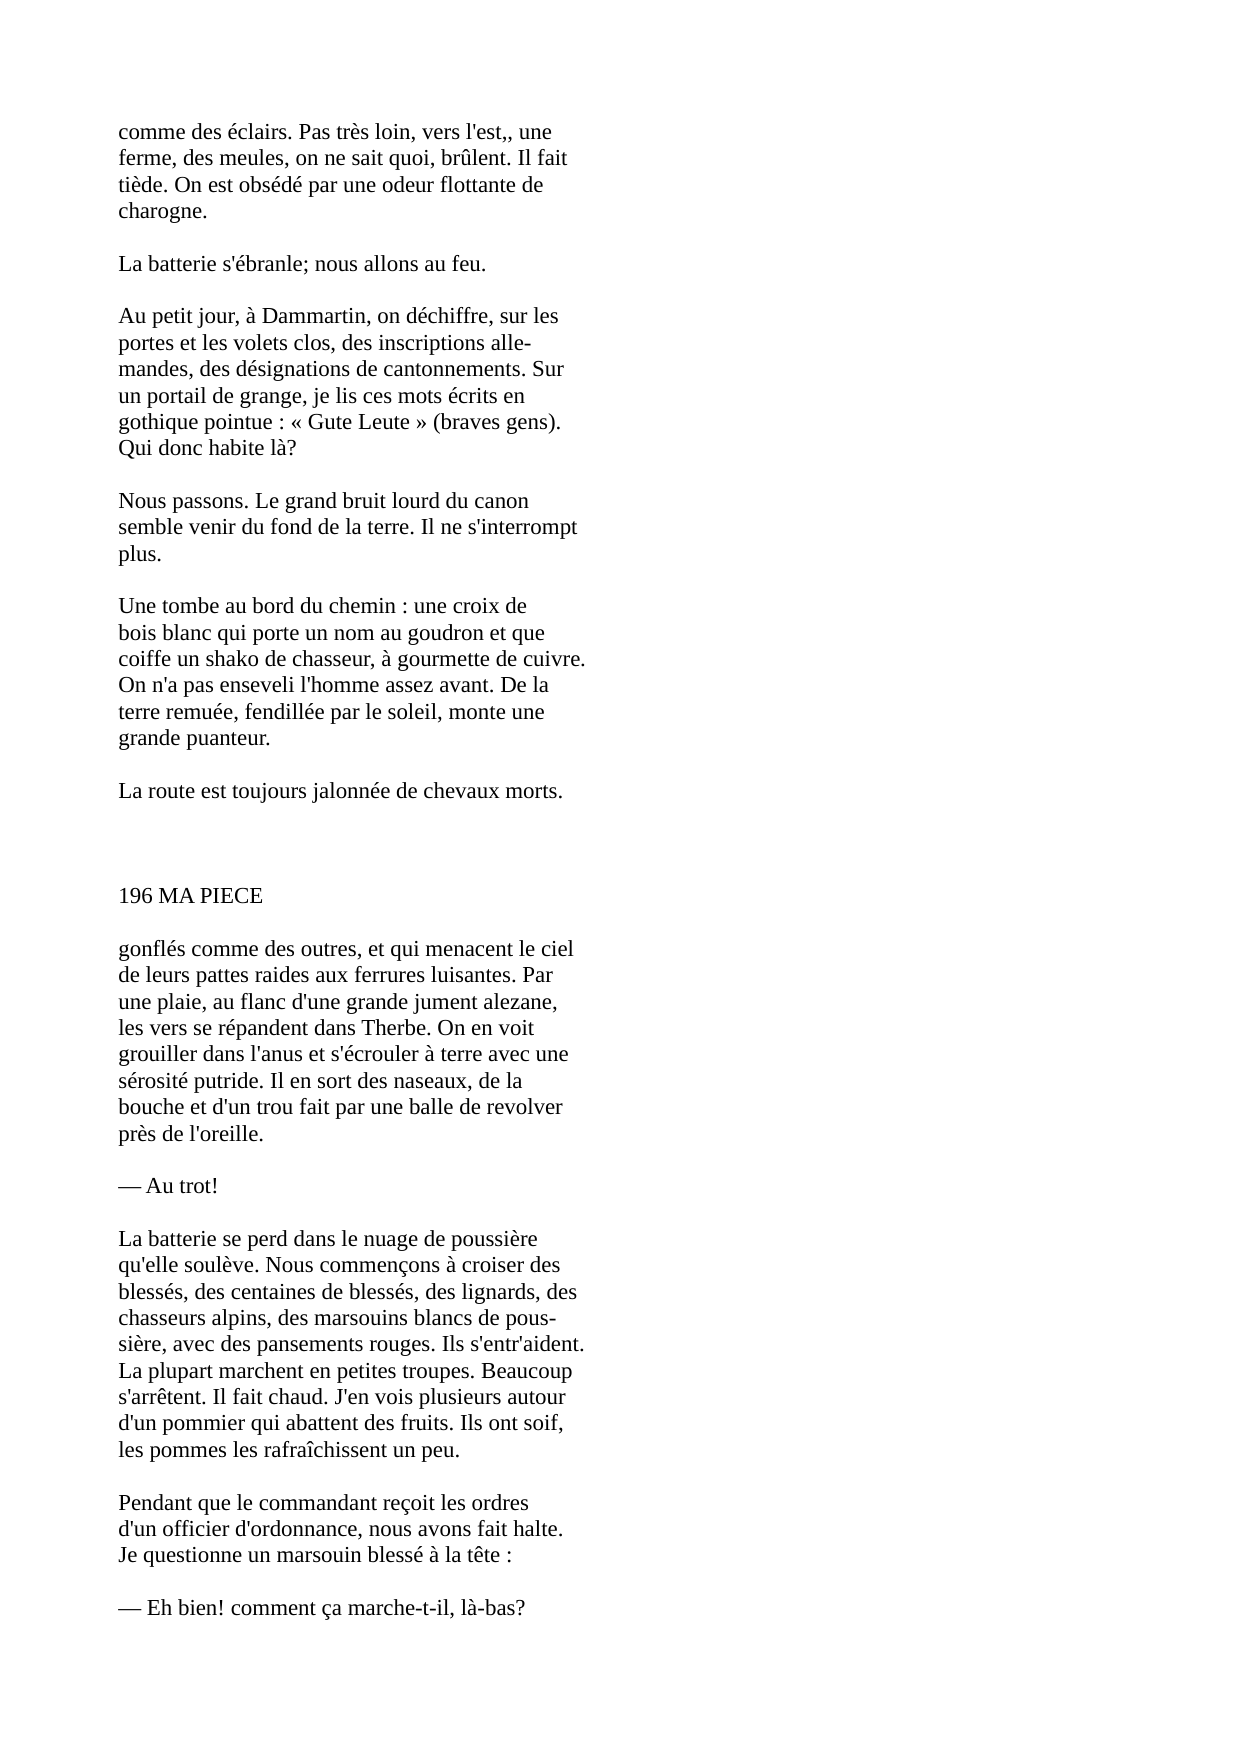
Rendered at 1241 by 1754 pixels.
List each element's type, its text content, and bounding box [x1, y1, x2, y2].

text bois blanc qui porte un nom au goudron et que [118, 619, 1122, 645]
text portes et les volets clos, des inscriptions alle- [118, 329, 1122, 355]
text La batterie se perd dans le nuage de poussière [118, 1225, 1122, 1251]
text un portail de grange, je lis ces mots écrits en [118, 382, 1122, 408]
text mandes, des désignations de cantonnements. Sur [118, 355, 1122, 382]
text — Eh bien! comment ça marche-t-il, là-bas? [118, 1594, 1122, 1620]
text 196 MA PIECE [118, 882, 1122, 909]
text de leurs pattes raides aux ferrures luisantes. Par [118, 961, 1122, 988]
text La route est toujours jalonnée de chevaux morts. [118, 777, 1122, 803]
text plus. [118, 540, 1122, 566]
text Au petit jour, à Dammartin, on déchiffre, sur les [118, 303, 1122, 329]
text La batterie s'ébranle; nous allons au feu. [118, 250, 1122, 276]
text d'un officier d'ordonnance, nous avons fait halte. [118, 1515, 1122, 1541]
text — Au trot! [118, 1172, 1122, 1199]
text tiède. On est obsédé par une odeur flottante de [118, 171, 1122, 197]
text sière, avec des pansements rouges. Ils s'entr'aident. [118, 1330, 1122, 1357]
text Nous passons. Le grand bruit lourd du canon [118, 487, 1122, 513]
text gonflés comme des outres, et qui menacent le ciel [118, 935, 1122, 961]
text sérosité putride. Il en sort des naseaux, de la [118, 1067, 1122, 1093]
text bouche et d'un trou fait par une balle de revolver [118, 1093, 1122, 1119]
text charogne. [118, 197, 1122, 223]
text Je questionne un marsouin blessé à la tête : [118, 1541, 1122, 1568]
text chasseurs alpins, des marsouins blancs de pous- [118, 1304, 1122, 1330]
text qu'elle soulève. Nous commençons à croiser des [118, 1251, 1122, 1278]
text les pommes les rafraîchissent un peu. [118, 1436, 1122, 1462]
text ferme, des meules, on ne sait quoi, brûlent. Il fait [118, 144, 1122, 171]
text terre remuée, fendillée par le soleil, monte une [118, 698, 1122, 724]
text Qui donc habite là? [118, 434, 1122, 461]
text s'arrêtent. Il fait chaud. J'en vois plusieurs autour [118, 1383, 1122, 1409]
text grande puanteur. [118, 724, 1122, 751]
text Pendant que le commandant reçoit les ordres [118, 1488, 1122, 1515]
text La plupart marchent en petites troupes. Beaucoup [118, 1357, 1122, 1383]
text gothique pointue : « Gute Leute » (braves gens). [118, 408, 1122, 434]
text grouiller dans l'anus et s'écrouler à terre avec une [118, 1041, 1122, 1067]
text les vers se répandent dans Therbe. On en voit [118, 1014, 1122, 1041]
text comme des éclairs. Pas très loin, vers l'est,, une [118, 118, 1122, 144]
text d'un pommier qui abattent des fruits. Ils ont soif, [118, 1409, 1122, 1436]
text Une tombe au bord du chemin : une croix de [118, 592, 1122, 619]
text une plaie, au flanc d'une grande jument alezane, [118, 988, 1122, 1014]
text près de l'oreille. [118, 1119, 1122, 1146]
text coiffe un shako de chasseur, à gourmette de cuivre. [118, 645, 1122, 672]
text On n'a pas enseveli l'homme assez avant. De la [118, 672, 1122, 698]
text semble venir du fond de la terre. Il ne s'interrompt [118, 513, 1122, 540]
text blessés, des centaines de blessés, des lignards, des [118, 1278, 1122, 1304]
